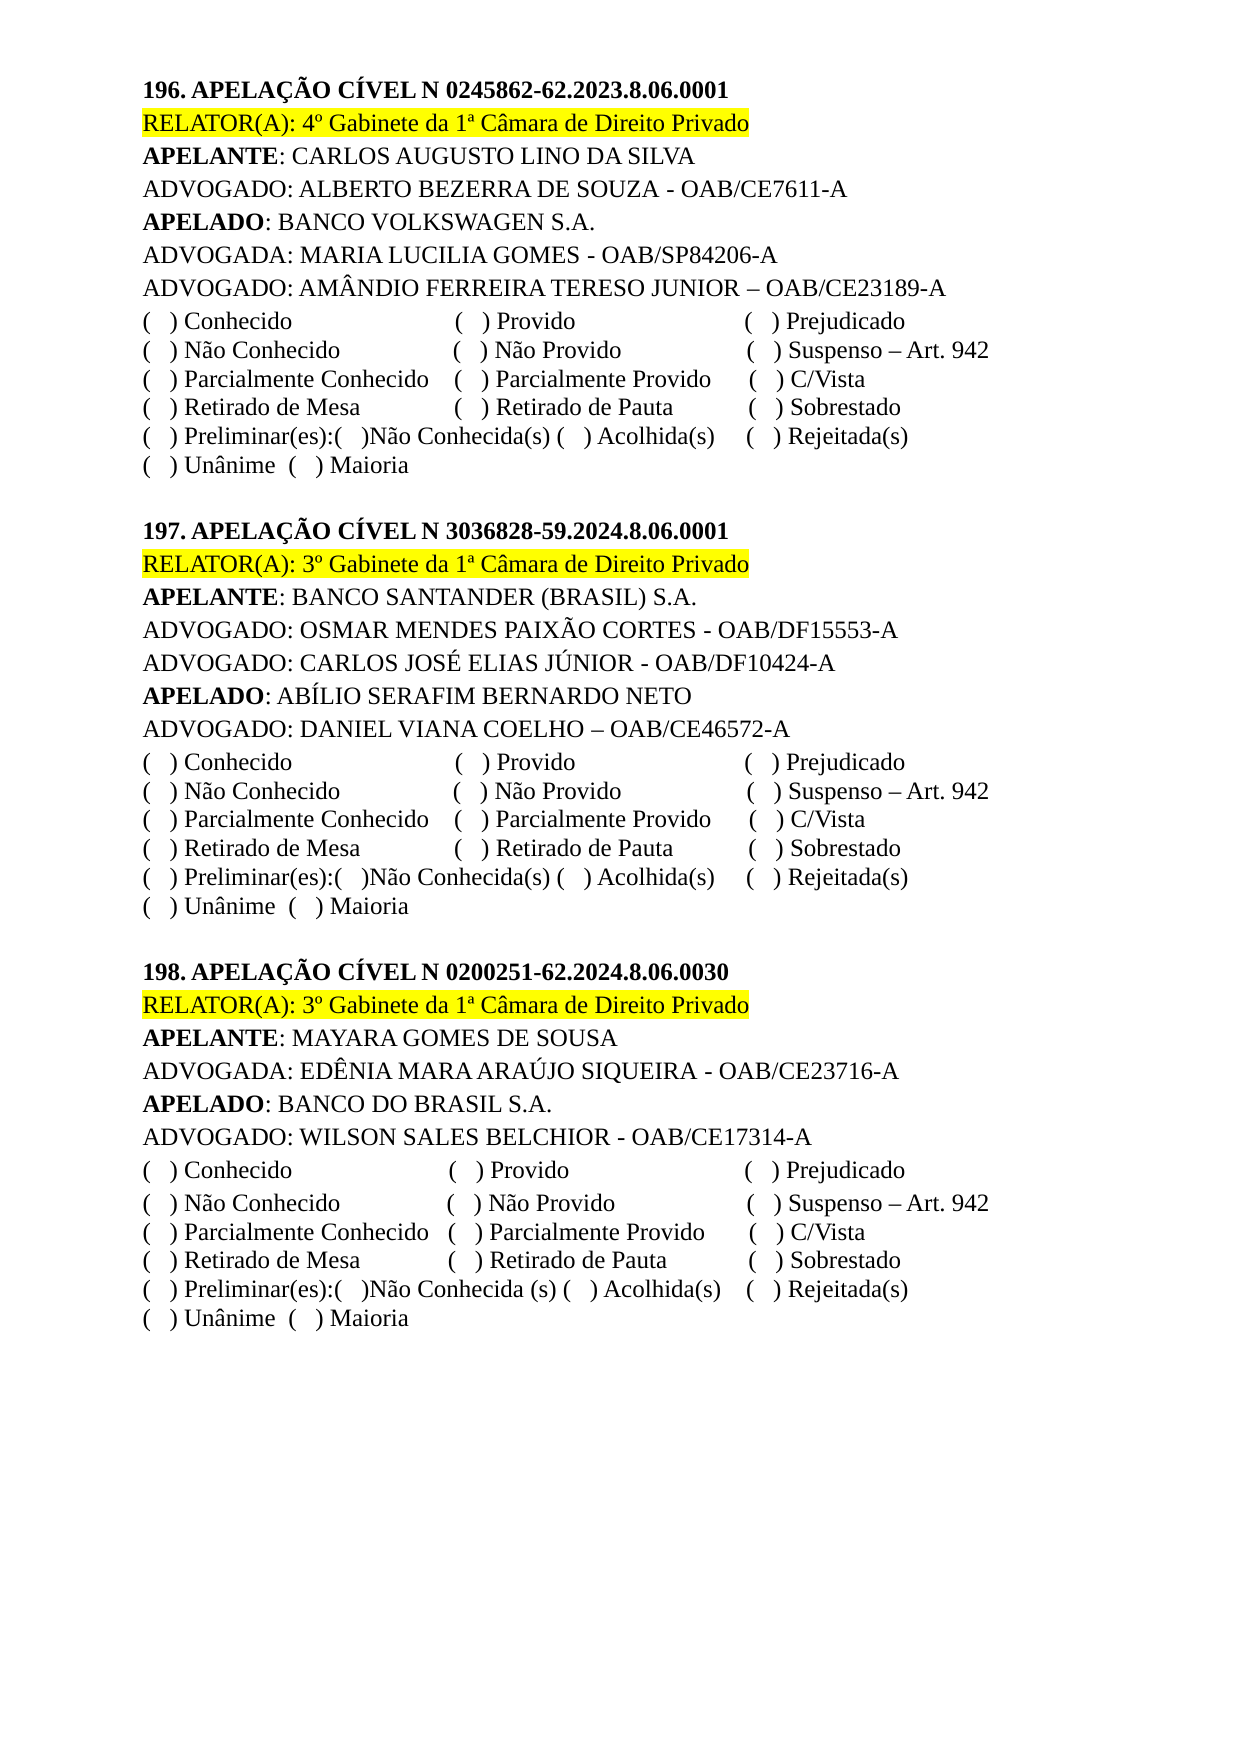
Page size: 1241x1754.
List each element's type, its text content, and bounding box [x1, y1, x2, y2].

text ( ) Não Conhecido ( ) Não Provido ( ) Suspenso – Art. 942 [142, 776, 1158, 804]
text ( ) Preliminar(es):( )Não Conhecida(s) ( ) Acolhida(s) ( ) Rejeitada(s) [142, 862, 1158, 891]
text ( ) Não Conhecido ( ) Não Provido ( ) Suspenso – Art. 942 [142, 1188, 1141, 1217]
text ( ) Retirado de Mesa ( ) Retirado de Pauta ( ) Sobrestado [142, 1246, 1141, 1274]
text ( ) Parcialmente Conhecido ( ) Parcialmente Provido ( ) C/Vista [142, 804, 1158, 833]
text ( ) Conhecido ( ) Provido ( ) Prejudicado [142, 306, 1141, 335]
text ( ) Conhecido ( ) Provido ( ) Prejudicado [142, 747, 1141, 776]
text ( ) Unânime ( ) Maioria 197. APELAÇÃO CÍVEL N 3036828-59.2024.8.06.0001 RELATOR(A): 3º Gabinete da 1ª Câmara de Direito Privado APELANTE: BANCO SANTANDER (BRASIL) S.A. ADVOGADO: OSMAR MENDES PAIXÃO CORTES - OAB/DF15553-A ADVOGADO: CARLOS JOSÉ ELIAS JÚNIOR - OAB/DF10424-A APELADO: ABÍLIO SERAFIM BERNARDO NETO ADVOGADO: DANIEL VIANA COELHO – OAB/CE46572-A [142, 450, 1141, 743]
text ( ) Retirado de Mesa ( ) Retirado de Pauta ( ) Sobrestado [142, 833, 1158, 862]
text ( ) Parcialmente Conhecido ( ) Parcialmente Provido ( ) C/Vista [142, 364, 1158, 392]
text ( ) Parcialmente Conhecido ( ) Parcialmente Provido ( ) C/Vista [142, 1217, 1141, 1246]
text ( ) Preliminar(es):( )Não Conhecida(s) ( ) Acolhida(s) ( ) Rejeitada(s) [142, 421, 1158, 450]
text ( ) Retirado de Mesa ( ) Retirado de Pauta ( ) Sobrestado [142, 392, 1158, 421]
text ( ) Preliminar(es):( )Não Conhecida (s) ( ) Acolhida(s) ( ) Rejeitada(s) [142, 1274, 1141, 1303]
text ( ) Unânime ( ) Maioria [142, 1303, 1141, 1332]
text 196. APELAÇÃO CÍVEL N 0245862-62.2023.8.06.0001 RELATOR(A): 4º Gabinete da 1ª Câmara de Direito Privado APELANTE: CARLOS AUGUSTO LINO DA SILVA ADVOGADO: ALBERTO BEZERRA DE SOUZA - OAB/CE7611-A APELADO: BANCO VOLKSWAGEN S.A. ADVOGADA: MARIA LUCILIA GOMES - OAB/SP84206-A ADVOGADO: AMÂNDIO FERREIRA TERESO JUNIOR – OAB/CE23189-A [142, 75, 1141, 302]
text ( ) Unânime ( ) Maioria 198. APELAÇÃO CÍVEL N 0200251-62.2024.8.06.0030 RELATOR(A): 3º Gabinete da 1ª Câmara de Direito Privado APELANTE: MAYARA GOMES DE SOUSA ADVOGADA: EDÊNIA MARA ARAÚJO SIQUEIRA - OAB/CE23716-A APELADO: BANCO DO BRASIL S.A. ADVOGADO: WILSON SALES BELCHIOR - OAB/CE17314-A ( ) Conhecido ( ) Provido ( ) Prejudicado [142, 891, 1141, 1184]
text ( ) Não Conhecido ( ) Não Provido ( ) Suspenso – Art. 942 [142, 335, 1158, 364]
